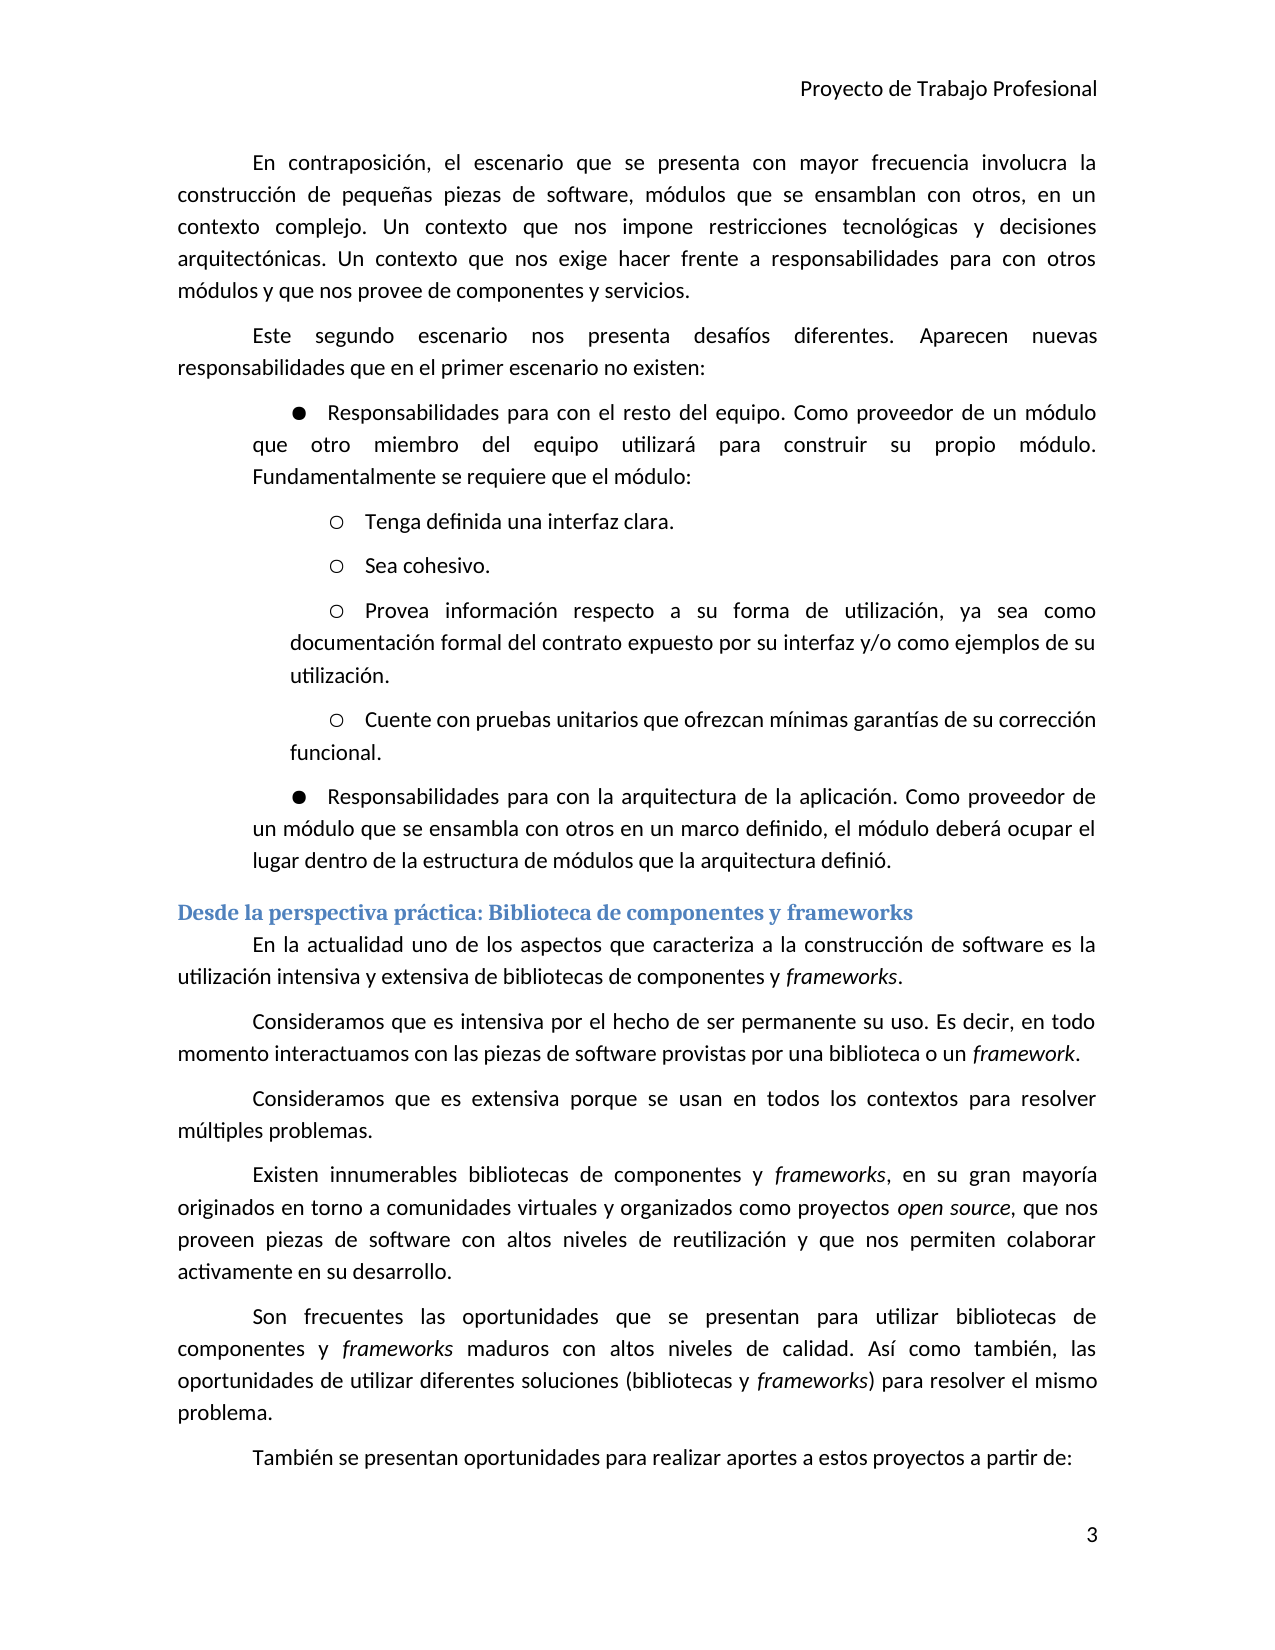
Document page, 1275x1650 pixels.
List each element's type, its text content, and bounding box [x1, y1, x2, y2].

text En contraposición, el escenario que se presenta con mayor frecuencia involucra la construcción de pequeñas piezas de software, módulos que se ensamblan con otros, en un contexto complejo. Un contexto que nos impone restricciones tecnológicas y decisiones arquitectónicas. Un contexto que nos exige hacer frente a responsabilidades para con otros módulos y que nos provee de componentes y servicios. [177, 148, 1098, 304]
text También se presentan oportunidades para realizar aportes a estos proyectos a partir de: [177, 1443, 1098, 1471]
text Consideramos que es intensiva por el hecho de ser permanente su uso. Es decir, en todo momento interactuamos con las piezas de software provistas por una biblioteca o un framework. [177, 1007, 1098, 1067]
subtitle Desde la perspectiva práctica: Biblioteca de componentes y frameworks [177, 900, 1098, 926]
text Este segundo escenario nos presenta desafíos diferentes. Aparecen nuevas responsabilidades que en el primer escenario no existen: [177, 321, 1098, 381]
text Son frecuentes las oportunidades que se presentan para utilizar bibliotecas de componentes y frameworks maduros con altos niveles de calidad. Así como también, las oportunidades de utilizar diferentes soluciones (bibliotecas y frameworks) para resolver el mismo problema. [177, 1302, 1098, 1426]
list Sea cohesivo. [252, 552, 1098, 580]
list Provea información respecto a su forma de utilización, ya sea como documentación formal del contrato expuesto por su interfaz y/o como ejemplos de su utilización. [252, 596, 1098, 689]
list Responsabilidades para con el resto del equipo. Como proveedor de un módulo que otro miembro del equipo utilizará para construir su propio módulo. Fundamentalmente se requiere que el módulo: [215, 398, 1098, 490]
list Tenga definida una interfaz clara. [252, 507, 1098, 535]
text Consideramos que es extensiva porque se usan en todos los contextos para resolver múltiples problemas. [177, 1084, 1098, 1144]
list Responsabilidades para con la arquitectura de la aplicación. Como proveedor de un módulo que se ensambla con otros en un marco definido, el módulo deberá ocupar el lugar dentro de la estructura de módulos que la arquitectura definió. [215, 782, 1098, 875]
list Cuente con pruebas unitarios que ofrezcan mínimas garantías de su corrección funcional. [252, 705, 1098, 766]
text En la actualidad uno de los aspectos que caracteriza a la construcción de software es la utilización intensiva y extensiva de bibliotecas de componentes y frameworks. [177, 930, 1098, 990]
text Existen innumerables bibliotecas de componentes y frameworks, en su gran mayoría originados en torno a comunidades virtuales y organizados como proyectos open source, que nos proveen piezas de software con altos niveles de reutilización y que nos permiten colaborar activamente en su desarrollo. [177, 1161, 1098, 1285]
